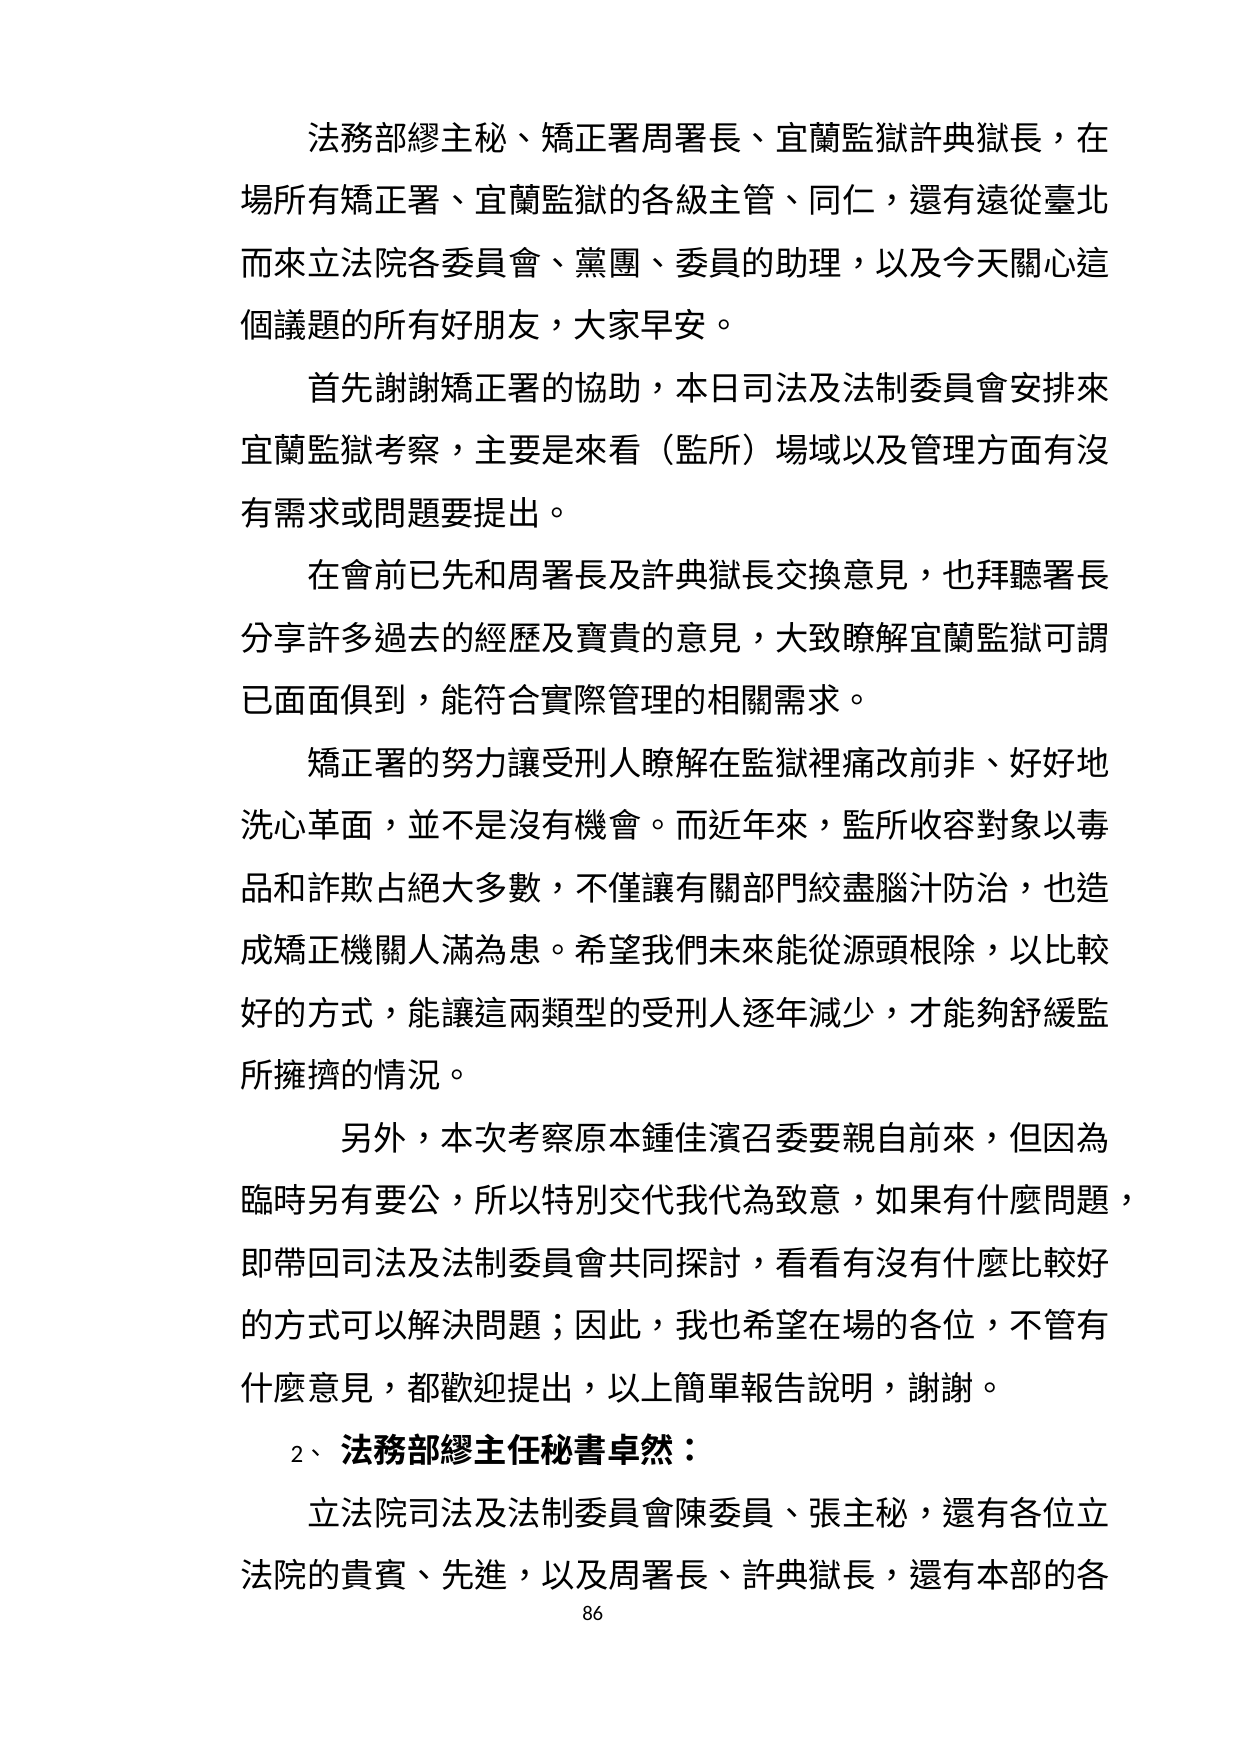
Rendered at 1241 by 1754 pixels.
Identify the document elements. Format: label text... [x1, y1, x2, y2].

text 在會前已先和周署長及許典獄長交換意見，也拜聽署長分享許多過去的經歷及寶貴的意見，大致瞭解宜蘭監獄可謂已面面俱到，能符合實際管理的相關需求。 [240, 532, 1110, 719]
text 另外，本次考察原本鍾佳濱召委要親自前來，但因為臨時另有要公，所以特別交代我代為致意，如果有什麼問題，即帶回司法及法制委員會共同探討，看看有沒有什麼比較好的方式可以解決問題；因此，我也希望在場的各位，不管有什麼意見，都歡迎提出，以上簡單報告說明，謝謝。 [240, 1094, 1110, 1407]
text 立法院司法及法制委員會陳委員、張主秘，還有各位立法院的貴賓、先進，以及周署長、許典獄長，還有本部的各 [240, 1469, 1110, 1594]
text 法務部繆主秘、矯正署周署長、宜蘭監獄許典獄長，在場所有矯正署、宜蘭監獄的各級主管、同仁，還有遠從臺北而來立法院各委員會、黨團、委員的助理，以及今天關心這個議題的所有好朋友，大家早安。 [240, 94, 1110, 344]
list 法務部繆主任秘書卓然： [290, 1407, 1110, 1469]
text 首先謝謝矯正署的協助，本日司法及法制委員會安排來宜蘭監獄考察，主要是來看（監所）場域以及管理方面有沒有需求或問題要提出。 [240, 344, 1110, 532]
text 矯正署的努力讓受刑人瞭解在監獄裡痛改前非、好好地洗心革面，並不是沒有機會。而近年來，監所收容對象以毒品和詐欺占絕大多數，不僅讓有關部門絞盡腦汁防治，也造成矯正機關人滿為患。希望我們未來能從源頭根除，以比較好的方式，能讓這兩類型的受刑人逐年減少，才能夠舒緩監所擁擠的情況。 [240, 719, 1110, 1094]
